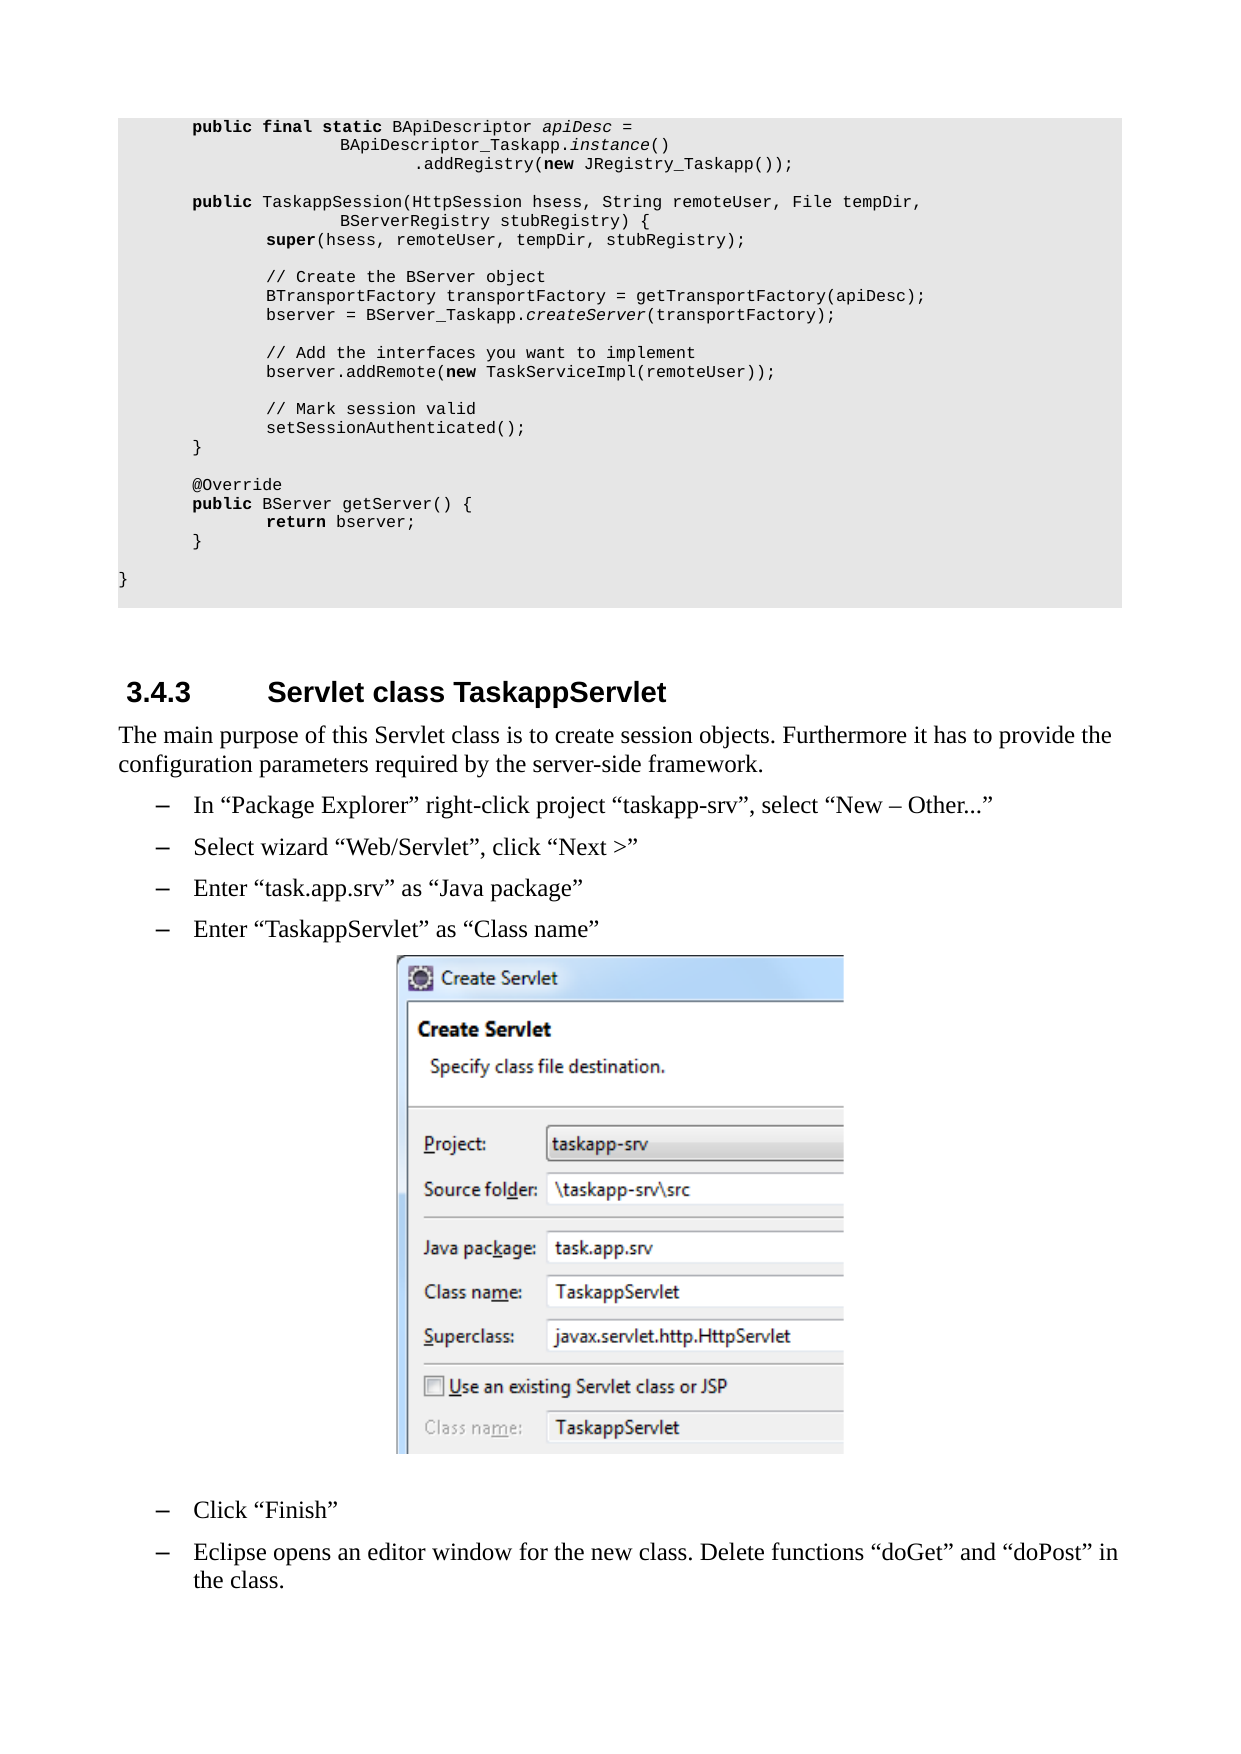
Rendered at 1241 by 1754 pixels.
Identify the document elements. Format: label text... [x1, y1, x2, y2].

text @Override [118, 476, 1122, 495]
text } [118, 439, 1122, 457]
text public final static BApiDescriptor apiDesc = [118, 118, 1122, 137]
list Enter “TaskappServlet” as “Class name” [156, 914, 1122, 943]
list Enter “task.app.srv” as “Java package” [156, 873, 1122, 902]
text public BServer getServer() { [118, 495, 1122, 514]
text BServerRegistry stubRegistry) { [118, 212, 1122, 231]
text return bserver; [118, 514, 1122, 533]
text super(hsess, remoteUser, tempDir, stubRegistry); [118, 231, 1122, 250]
text public TaskappSession(HttpSession hsess, String remoteUser, File tempDir, [118, 193, 1122, 212]
text .addRegistry(new JRegistry_Taskapp()); [118, 156, 1122, 175]
text // Create the BServer object [118, 269, 1122, 288]
subtitle Servlet class TaskappServlet [118, 674, 1122, 708]
text bserver.addRemote(new TaskServiceImpl(remoteUser)); [118, 363, 1122, 382]
text The main purpose of this Servlet class is to create session objects. Furthermore it has to provide the configuration parameters required by the server-side framework. [118, 721, 1122, 778]
text bserver = BServer_Taskapp.createServer(transportFactory); [118, 307, 1122, 326]
text } [118, 571, 1122, 589]
text BTransportFactory transportFactory = getTransportFactory(apiDesc); [118, 288, 1122, 307]
text BApiDescriptor_Taskapp.instance() [118, 137, 1122, 156]
list Select wizard “Web/Servlet”, click “Next >” [156, 832, 1122, 861]
text } [118, 533, 1122, 552]
list Eclipse opens an editor window for the new class. Delete functions “doGet” and “doPost” in the class. [156, 1537, 1122, 1594]
text // Add the interfaces you want to implement [118, 344, 1122, 363]
text setSessionAuthenticated(); [118, 420, 1122, 439]
list Click “Finish” [156, 1495, 1122, 1524]
text // Mark session valid [118, 401, 1122, 420]
list In “Package Explorer” right-click project “taskapp-srv”, select “New – Other...” [156, 791, 1122, 819]
